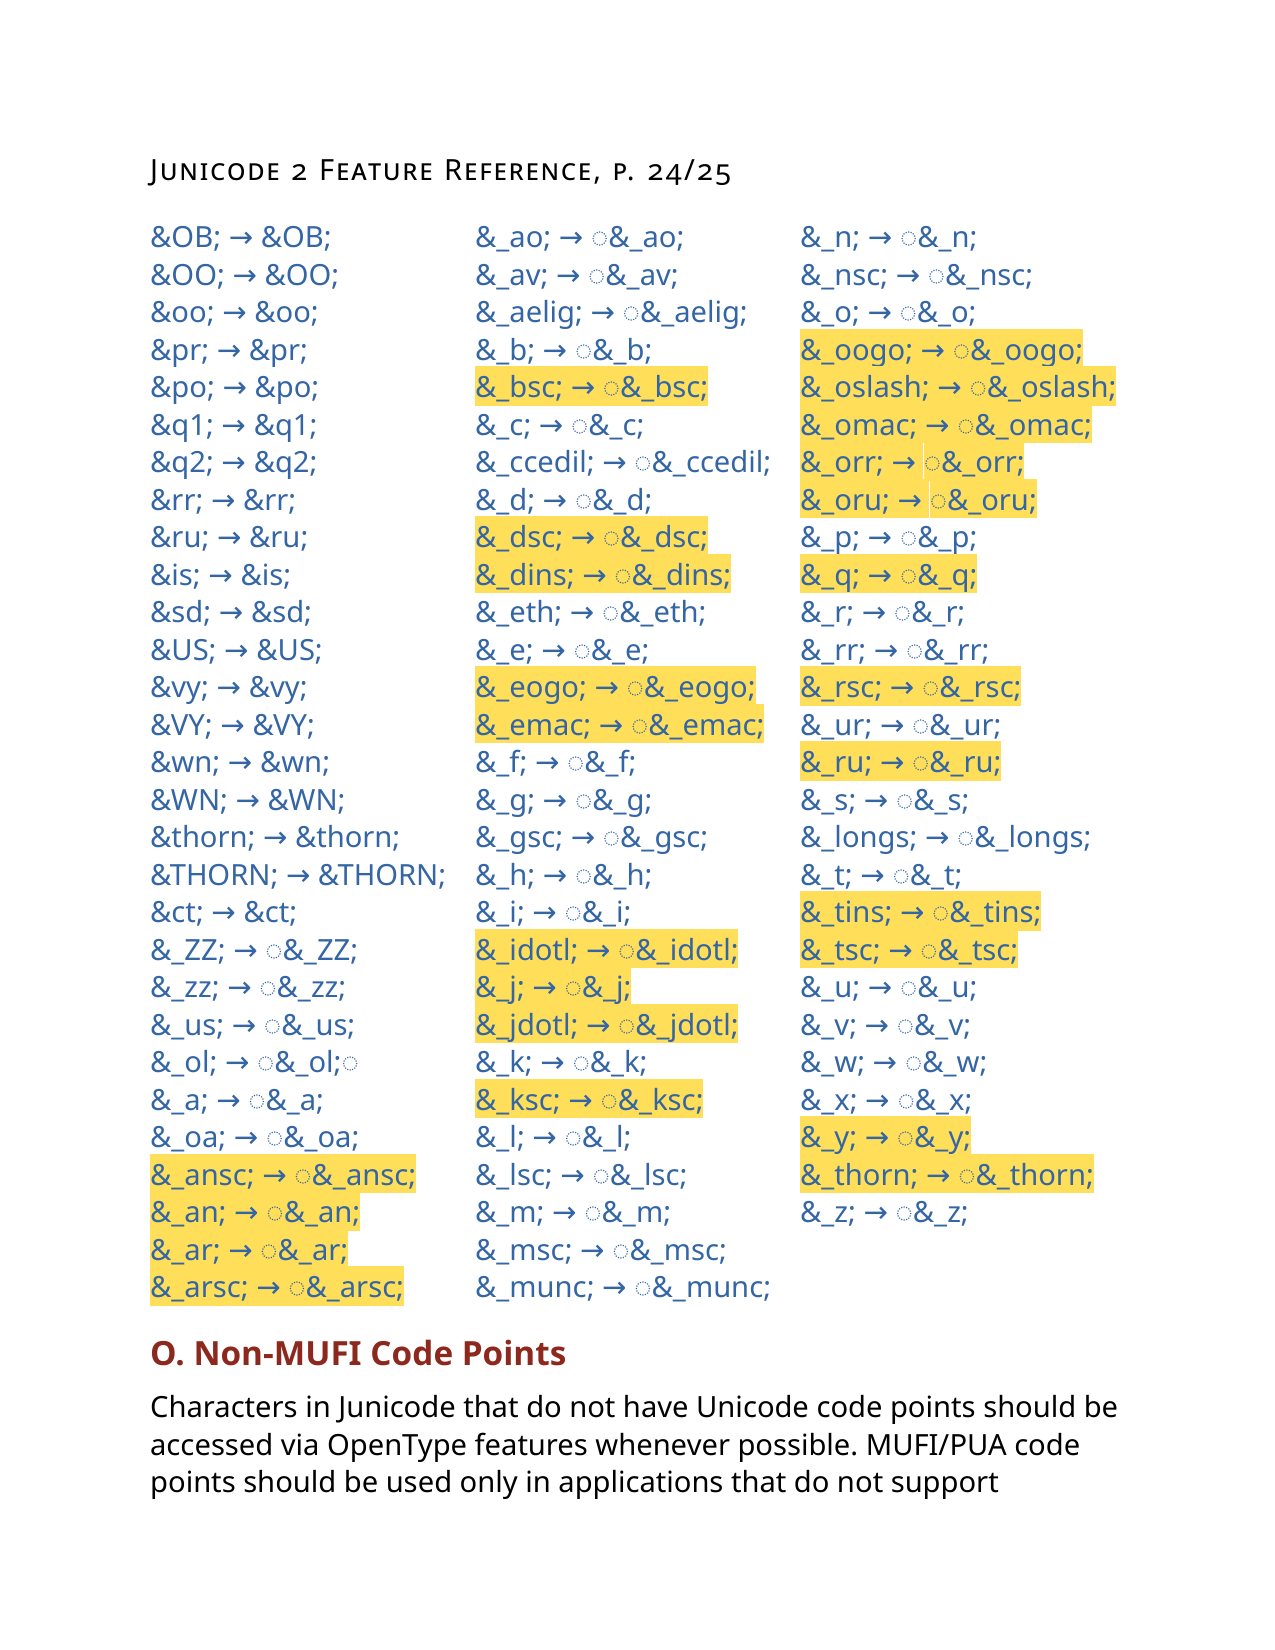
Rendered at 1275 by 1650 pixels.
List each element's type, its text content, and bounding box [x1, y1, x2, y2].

text &_‌‌zz; → ◌&_zz; [150, 967, 475, 1005]
text &_‌q; → ◌&_q; [800, 555, 1125, 592]
text &_‌n; → ◌&_n; [800, 217, 1125, 255]
text &‌WN; → &WN; [150, 780, 475, 817]
text &‌_av; → ◌&_av; [475, 255, 800, 292]
text &_‌i; → ◌&_i; [475, 892, 800, 930]
text &_‌nsc; → ◌&_nsc; [800, 255, 1125, 292]
subtitle O. Non-MUFI Code Points [150, 1335, 1125, 1372]
text &‌_bsc; → ◌&_bsc; [475, 367, 800, 405]
text &‌THORN; → &THORN; [150, 855, 475, 892]
text &‌_c; → ◌&_c; [475, 405, 800, 442]
text &‌_ao; → ◌&_ao; [475, 217, 800, 255]
text &_‌x; → ◌&_x; [800, 1080, 1125, 1117]
text &_‌t; → ◌&_t; [800, 855, 1125, 892]
text &‌_g; → ◌&_g; [475, 780, 800, 817]
text &‌po; → &po; [150, 367, 475, 405]
text &_‌tsc; → ◌&_tsc; [800, 930, 1125, 967]
text &_‌omac; → ◌&_omac; [800, 405, 1125, 442]
text &‌rr; → &rr; [150, 480, 475, 517]
text &_‌rr; → ◌&_rr; [800, 630, 1125, 667]
text &‌ct; → &ct; [150, 892, 475, 930]
text &‌_dins; → ◌&_dins; [475, 555, 800, 592]
text &‌_an; → ◌&_an; [150, 1192, 475, 1230]
text &‌OO; → &OO; [150, 255, 475, 292]
text &_‌idotl; → ◌&_idotl; [475, 930, 800, 967]
text &_‌ksc; → ◌&_ksc; [475, 1080, 800, 1117]
text &‌_dsc; → ◌&_dsc; [475, 517, 800, 555]
text &_‌l; → ◌&_l; [475, 1117, 800, 1155]
text &_‌rsc; → ◌&_rsc; [800, 667, 1125, 705]
text &_‌o; → ◌&_o; [800, 292, 1125, 330]
text &‌sd; → &sd; [150, 592, 475, 630]
text &_‌z; → ◌&_z; [800, 1192, 1125, 1230]
text &_‌longs; → ◌&_longs; [800, 817, 1125, 855]
text &‌ru; → &ru; [150, 517, 475, 555]
text &_‌k; → ◌&_k; [475, 1042, 800, 1080]
text &_‌oogo; → ◌&_oogo; [800, 330, 1125, 367]
text &‌_aelig; → ◌&_aelig; [475, 292, 800, 330]
text &_‌oslash; → ◌&_oslash; [800, 367, 1125, 405]
text &‌_d; → ◌&_d; [475, 480, 800, 517]
text &_‌p; → ◌&_p; [800, 517, 1125, 555]
text &‌wn; → &wn; [150, 742, 475, 780]
text &‌‌_ZZ; → ◌&_ZZ; [150, 930, 475, 967]
text &‌_oa; → ◌&_oa; [150, 1117, 475, 1155]
text &_‌w; → ◌&_w; [800, 1042, 1125, 1080]
text &_‌tins; → ◌&_tins; [800, 892, 1125, 930]
text &_‌m; → ◌&_m; [475, 1192, 800, 1230]
text &_‌s; → ◌&_s; [800, 780, 1125, 817]
text &‌_ol; → ◌&_ol;◌ [150, 1042, 475, 1080]
text &‌_gsc; → ◌&_gsc; [475, 817, 800, 855]
text &‌_a; → ◌&_a; [150, 1080, 475, 1117]
text &_‌jdotl; → ◌&_jdotl; [475, 1005, 800, 1042]
text &‌_ansc; → ◌&_ansc; [150, 1155, 475, 1192]
text &‌OB; → &OB; [150, 217, 475, 255]
text &‌_b; → ◌&_b; [475, 330, 800, 367]
text &‌_arsc; → ◌&_arsc; [150, 1267, 475, 1305]
text &‌q1; → &q1; [150, 405, 475, 442]
text &_‌v; → ◌&_v; [800, 1005, 1125, 1042]
text &‌_eth; → ◌&_eth; [475, 592, 800, 630]
text &_‌j; → ◌&_j; [475, 967, 800, 1005]
text &‌_e; → ◌&_e; [475, 630, 800, 667]
text Characters in Junicode that do not have Unicode code points should be accessed via OpenType features whenever possible. MUFI/PUA code points should be used only in applications that do not support [150, 1387, 1125, 1500]
text &_‌ur; → ◌&_ur; [800, 705, 1125, 742]
text &‌thorn; → &thorn; [150, 817, 475, 855]
text &_‌munc; → ◌&_munc; [475, 1267, 800, 1305]
text &_‌thorn; → ◌&_thorn; [800, 1155, 1125, 1192]
text &_‌oru; → ◌&_oru; [800, 480, 1125, 517]
text &_‌ru; → ◌&_ru; [800, 742, 1125, 780]
text &_‌lsc; → ◌&_lsc; [475, 1155, 800, 1192]
text &_‌h; → ◌&_h; [475, 855, 800, 892]
text &‌_f; → ◌&_f; [475, 742, 800, 780]
text &‌US; → &US; [150, 630, 475, 667]
text &_‌y; → ◌&_y; [800, 1117, 1125, 1155]
text &‌_us; → ◌&_us; [150, 1005, 475, 1042]
text &‌q2; → &q2; [150, 442, 475, 480]
text &‌_emac; → ◌&_emac; [475, 705, 800, 742]
text &_‌r; → ◌&_r; [800, 592, 1125, 630]
text &_‌orr; → ◌&_orr; [800, 442, 1125, 480]
text &‌_ar; → ◌&_ar; [150, 1230, 475, 1267]
text &‌pr; → &pr; [150, 330, 475, 367]
text &_‌msc; → ◌&_msc; [475, 1230, 800, 1267]
text &‌is; → &is; [150, 555, 475, 592]
text &‌vy; → &vy; [150, 667, 475, 705]
text &‌_eogo; → ◌&_eogo; [475, 667, 800, 705]
text &_‌u; → ◌&_u; [800, 967, 1125, 1005]
text &‌oo; → &oo; [150, 292, 475, 330]
text &‌VY; → &VY; [150, 705, 475, 742]
text &‌_ccedil; → ◌&_ccedil; [475, 442, 800, 480]
